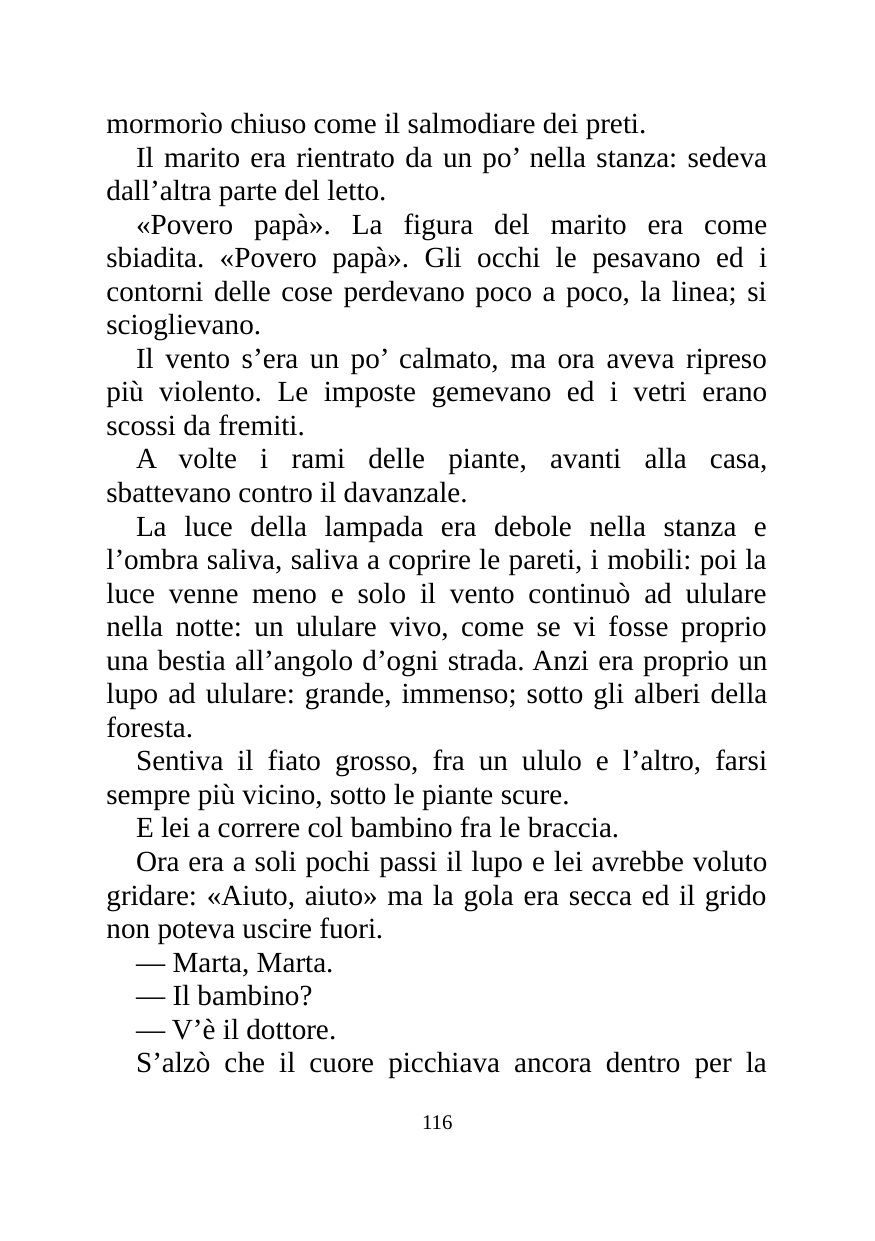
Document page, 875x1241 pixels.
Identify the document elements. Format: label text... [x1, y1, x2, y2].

text A volte i rami delle piante, avanti alla casa, sbattevano contro il davanzale. [106, 442, 768, 509]
text S’alzò che il cuore picchiava ancora dentro per la [106, 1045, 768, 1079]
text mormorìo chiuso come il salmodiare dei preti. [106, 106, 768, 140]
text — Marta, Marta. [106, 945, 768, 978]
text E lei a correre col bambino fra le braccia. [106, 811, 768, 844]
text La luce della lampada era debole nella stanza e l’ombra saliva, saliva a coprire le pareti, i mobili: poi la luce venne meno e solo il vento continuò ad ululare nella notte: un ululare vivo, come se vi fosse proprio una bestia all’angolo d’ogni strada. Anzi era proprio un lupo ad ululare: grande, immenso; sotto gli alberi della foresta. [106, 509, 768, 743]
text — Il bambino? [106, 978, 768, 1012]
text Sentiva il fiato grosso, fra un ululo e l’altro, farsi sempre più vicino, sotto le piante scure. [106, 743, 768, 811]
text Ora era a soli pochi passi il lupo e lei avrebbe voluto gridare: «Aiuto, aiuto» ma la gola era secca ed il grido non poteva uscire fuori. [106, 844, 768, 945]
text — V’è il dottore. [106, 1012, 768, 1045]
text Il vento s’era un po’ calmato, ma ora aveva ripreso più violento. Le imposte gemevano ed i vetri erano scossi da fremiti. [106, 341, 768, 442]
text Il marito era rientrato da un po’ nella stanza: sedeva dall’altra parte del letto. [106, 140, 768, 207]
text «Povero papà». La figura del marito era come sbiadita. «Povero papà». Gli occhi le pesavano ed i contorni delle cose perdevano poco a poco, la linea; si scioglievano. [106, 207, 768, 341]
